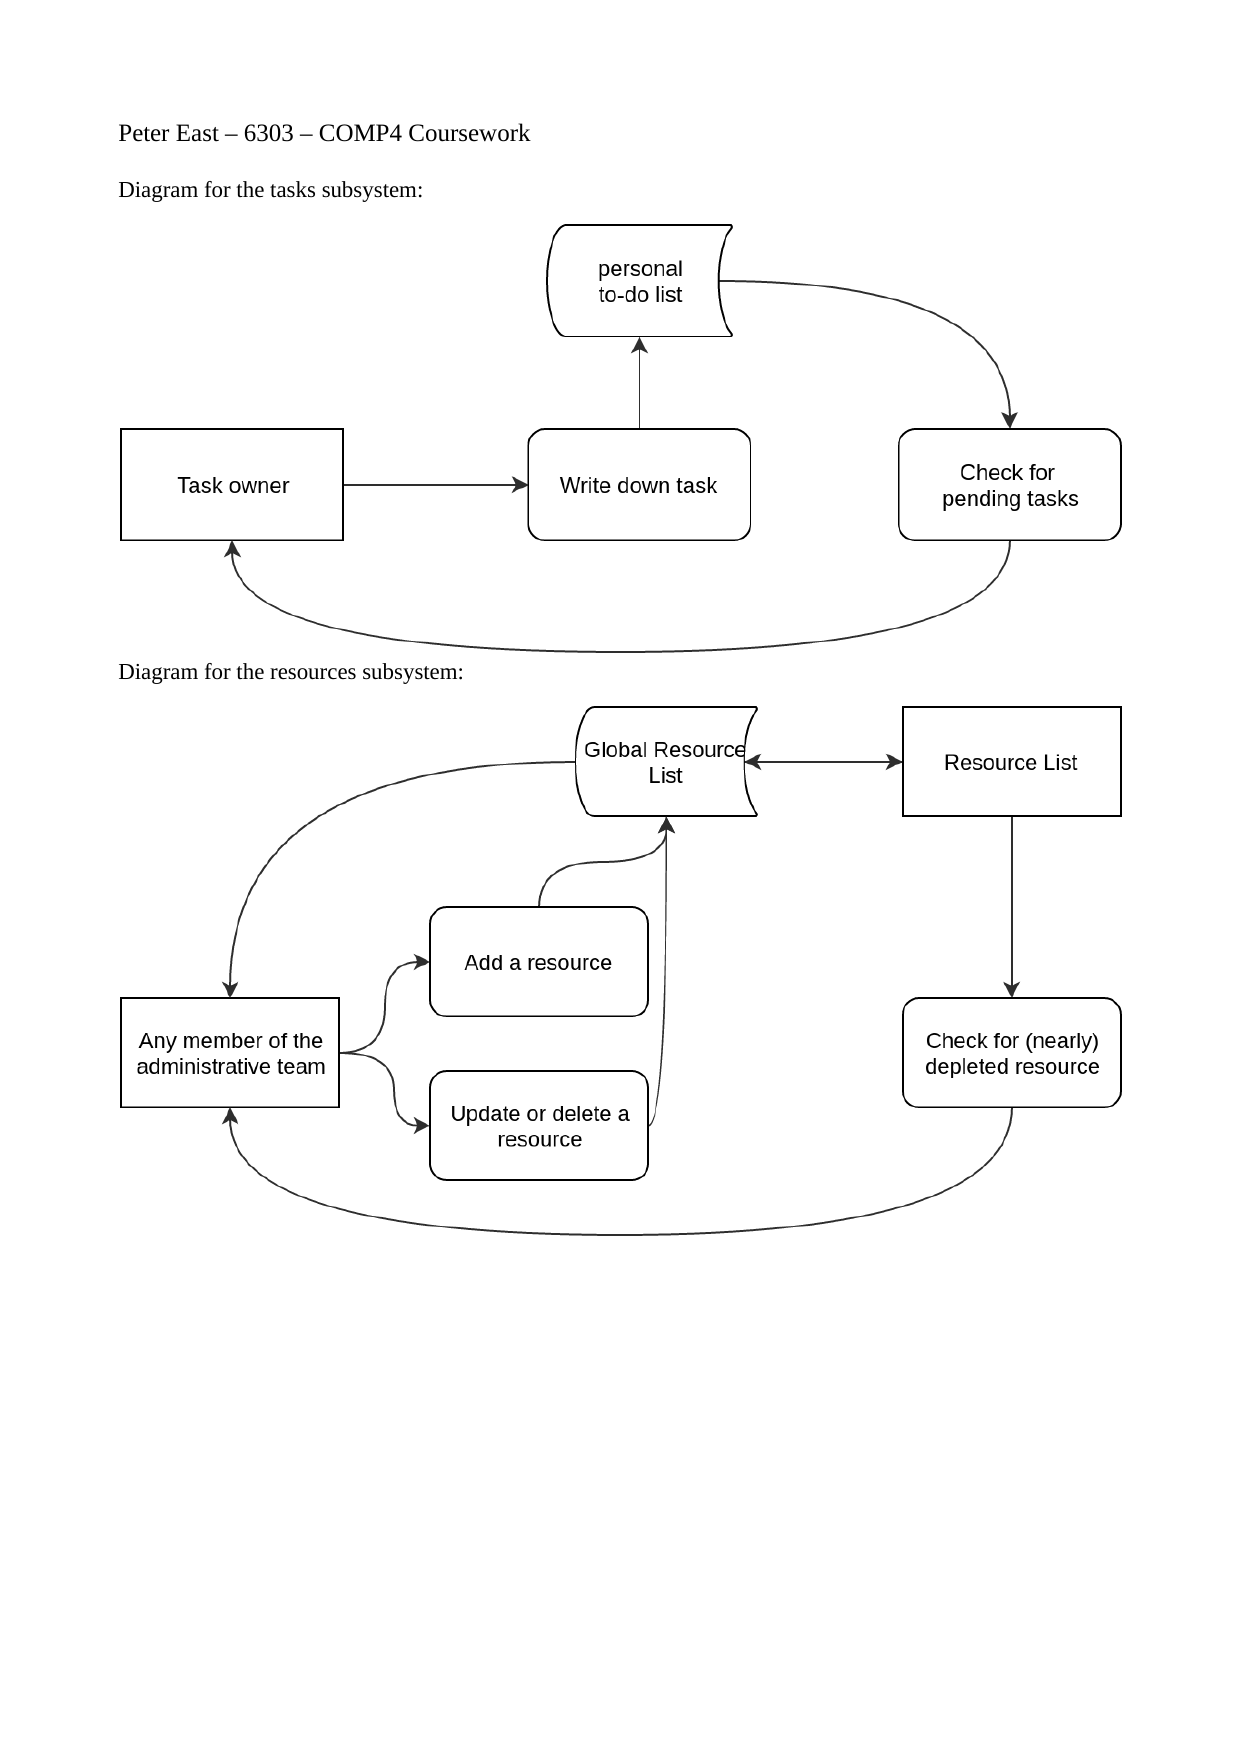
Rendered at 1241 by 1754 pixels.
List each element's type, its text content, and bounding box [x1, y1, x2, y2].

text Diagram for the resources subsystem: [118, 654, 1122, 685]
text Diagram for the tasks subsystem: [118, 176, 1122, 203]
